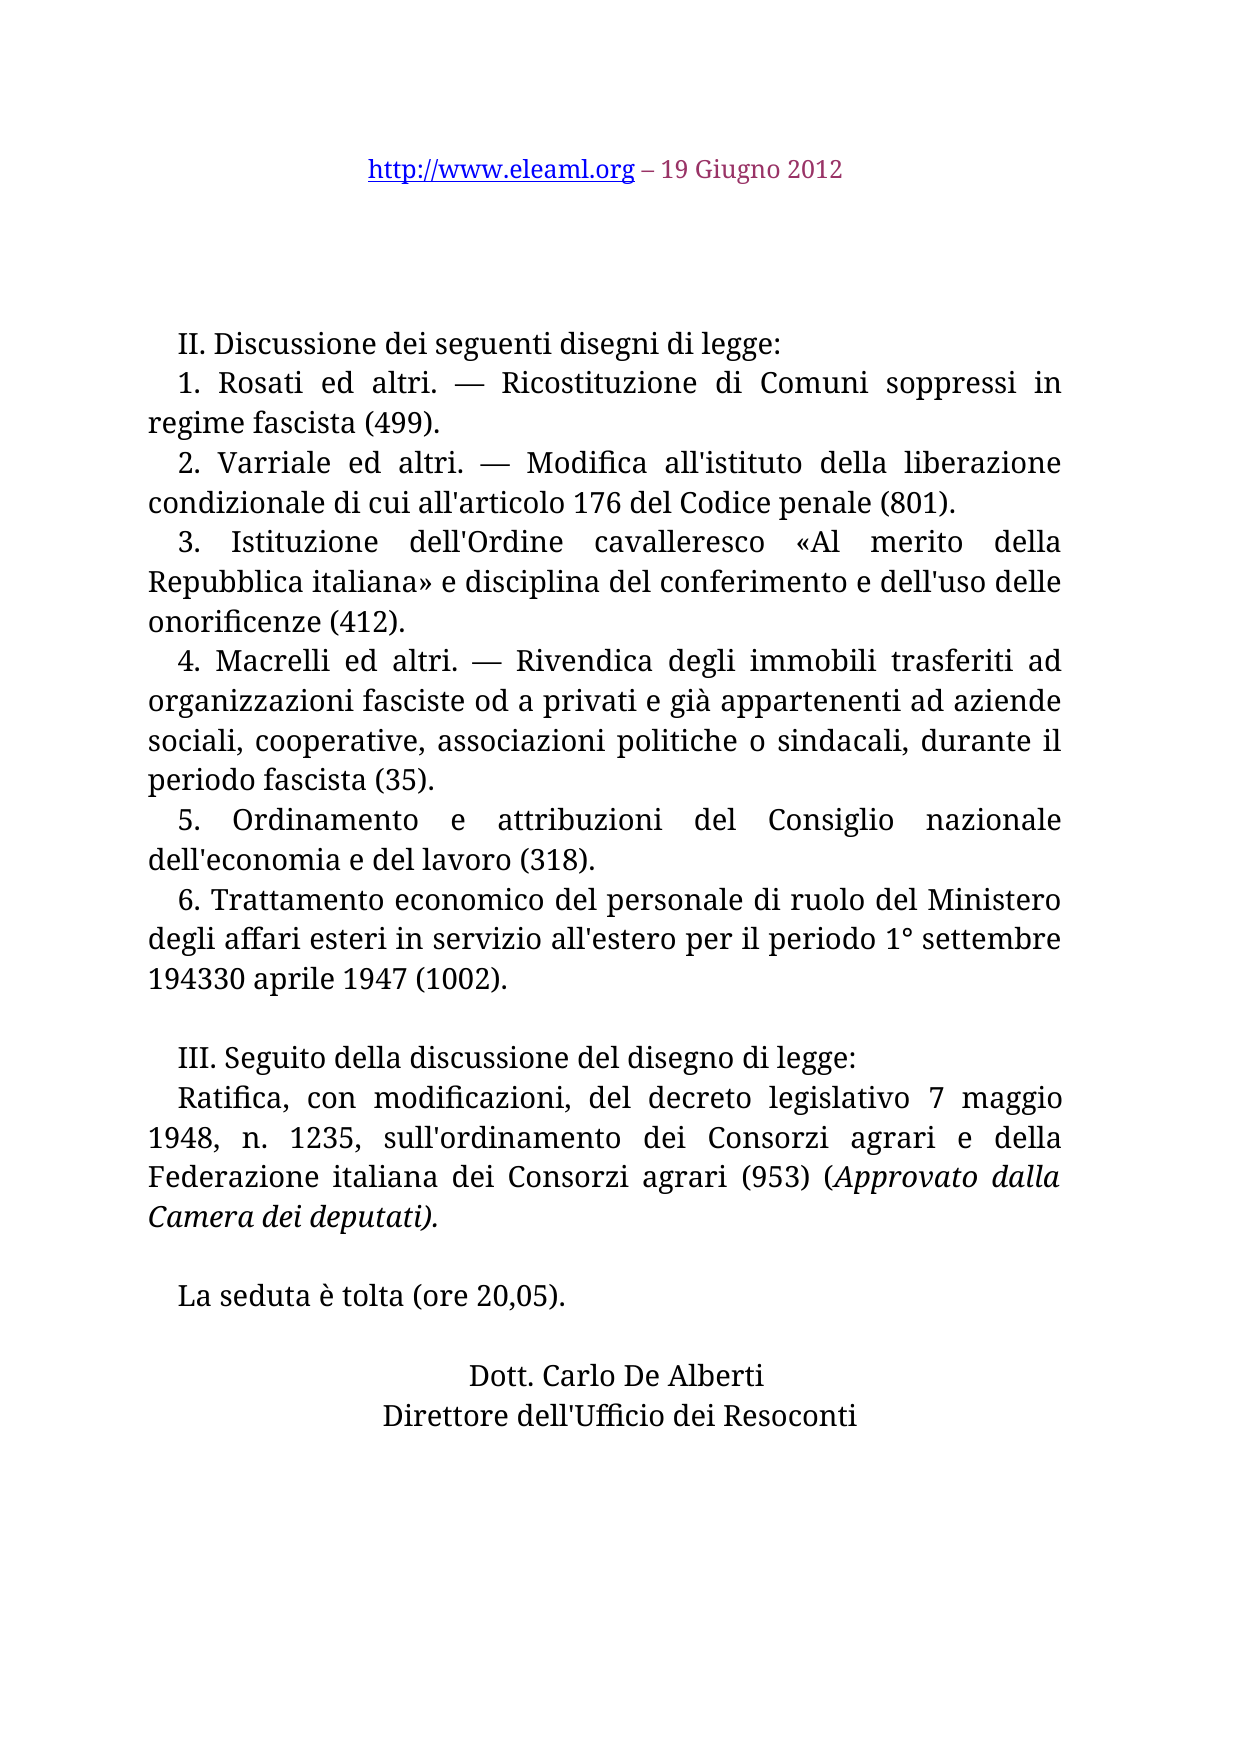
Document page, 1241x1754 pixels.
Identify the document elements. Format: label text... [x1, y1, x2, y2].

text 6. Trattamento economico del personale di ruolo del Ministero degli affari esteri in servizio all'estero per il periodo 1° settembre 194330 aprile 1947 (1002). [148, 879, 1063, 998]
text 5. Ordinamento e attribuzioni del Consiglio nazionale dell'economia e del lavoro (318). [148, 799, 1063, 879]
text Ratifica, con modificazioni, del decreto legislativo 7 maggio 1948, n. 1235, sull'ordinamento dei Consorzi agrari e della Federazione italiana dei Consorzi agrari (953) (Approvato dalla Camera dei deputati). [148, 1077, 1063, 1236]
text Dott. Carlo De Alberti [148, 1355, 1063, 1395]
text II. Discussione dei seguenti disegni di legge: [148, 323, 1063, 363]
text La seduta è tolta (ore 20,05). [148, 1276, 1063, 1315]
text 1. Rosati ed altri. — Ricostituzione di Comuni soppressi in regime fascista (499). [148, 363, 1063, 442]
text 4. Macrelli ed altri. — Rivendica degli immobili trasferiti ad organizzazioni fasciste od a privati e già appartenenti ad aziende sociali, cooperative, associazioni politiche o sindacali, durante il periodo fascista (35). [148, 641, 1063, 799]
text Direttore dell'Ufficio dei Resoconti [148, 1395, 1063, 1434]
text 3. Istituzione dell'Ordine cavalleresco «Al merito della Repubblica italiana» e disciplina del conferimento e dell'uso delle onorificenze (412). [148, 522, 1063, 641]
text III. Seguito della discussione del disegno di legge: [148, 1037, 1063, 1077]
text 2. Varriale ed altri. — Modifica all'istituto della liberazione condizionale di cui all'articolo 176 del Codice penale (801). [148, 442, 1063, 522]
